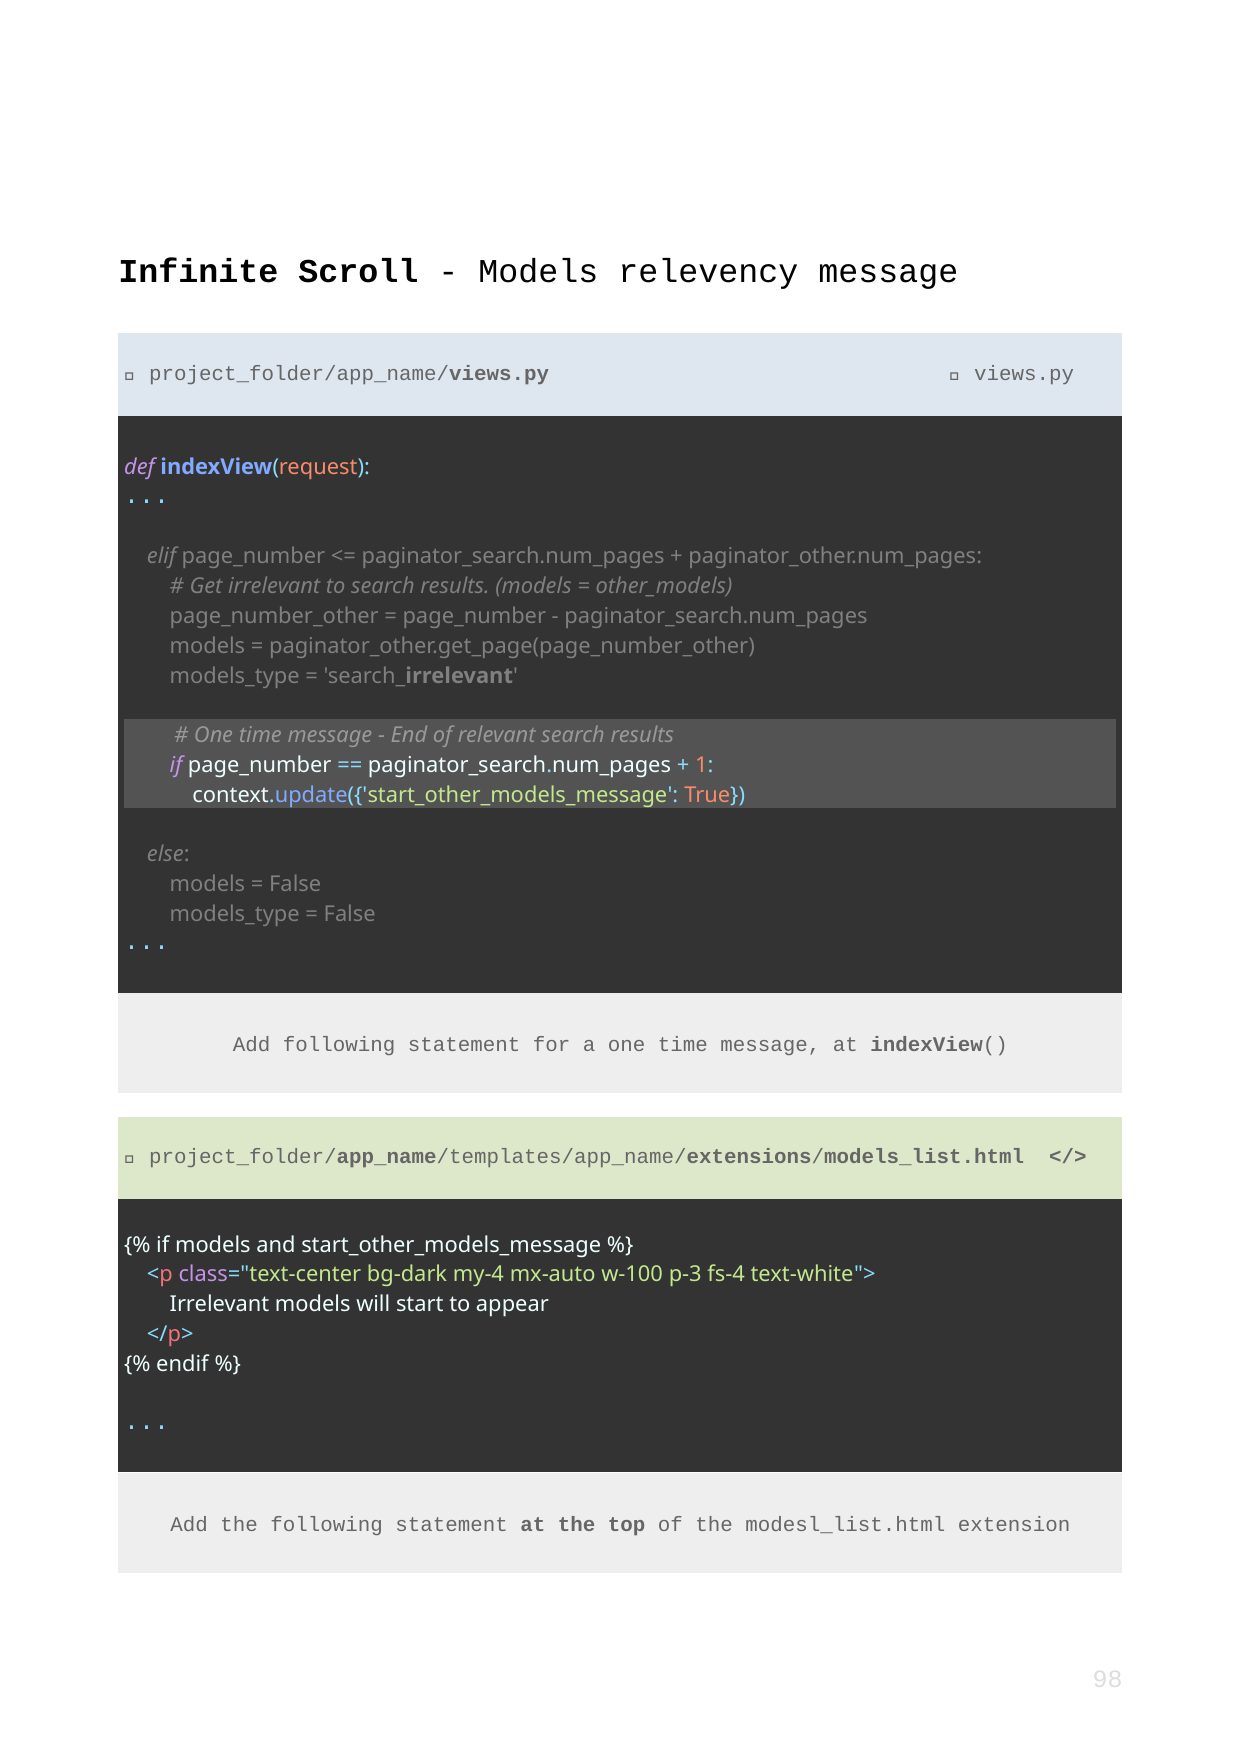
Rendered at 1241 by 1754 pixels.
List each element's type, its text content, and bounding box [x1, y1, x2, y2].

table_cell def indexView(request): ... elif page_number <= paginator_search.num_pages + paginator_other.num_pages: # Get irrelevant to search results. (models = other_models) page_number_other = page_number - paginator_search.num_pages models = paginator_other.get_page(page_number_other) models_type = 'search_irrelevant' # One time message - End of relevant search results if page_number == paginator_search.num_pages + 1: context.update({'start_other_models_message': True}) else: models = False models_type = False ... [118, 416, 1122, 993]
table_cell Add the following statement at the top of the modesl_list.html extension [118, 1473, 1122, 1573]
table_cell Add following statement for a one time message, at indexView() [118, 993, 1122, 1093]
table_cell {% if models and start_other_models_message %} <p class="text-center bg-dark my-4 mx-auto w-100 p-3 fs-4 text-white"> Irrelevant models will start to appear </p> {% endif %} ... [118, 1199, 1122, 1472]
subtitle Infinite Scroll - Models relevency message [118, 254, 1122, 292]
table_header 📝 project_folder/app_name/templates/app_name/extensions/models_list.html </> [118, 1117, 1122, 1199]
table_header 📝 project_folder/app_name/views.py 🐍 views.py [118, 333, 1122, 416]
